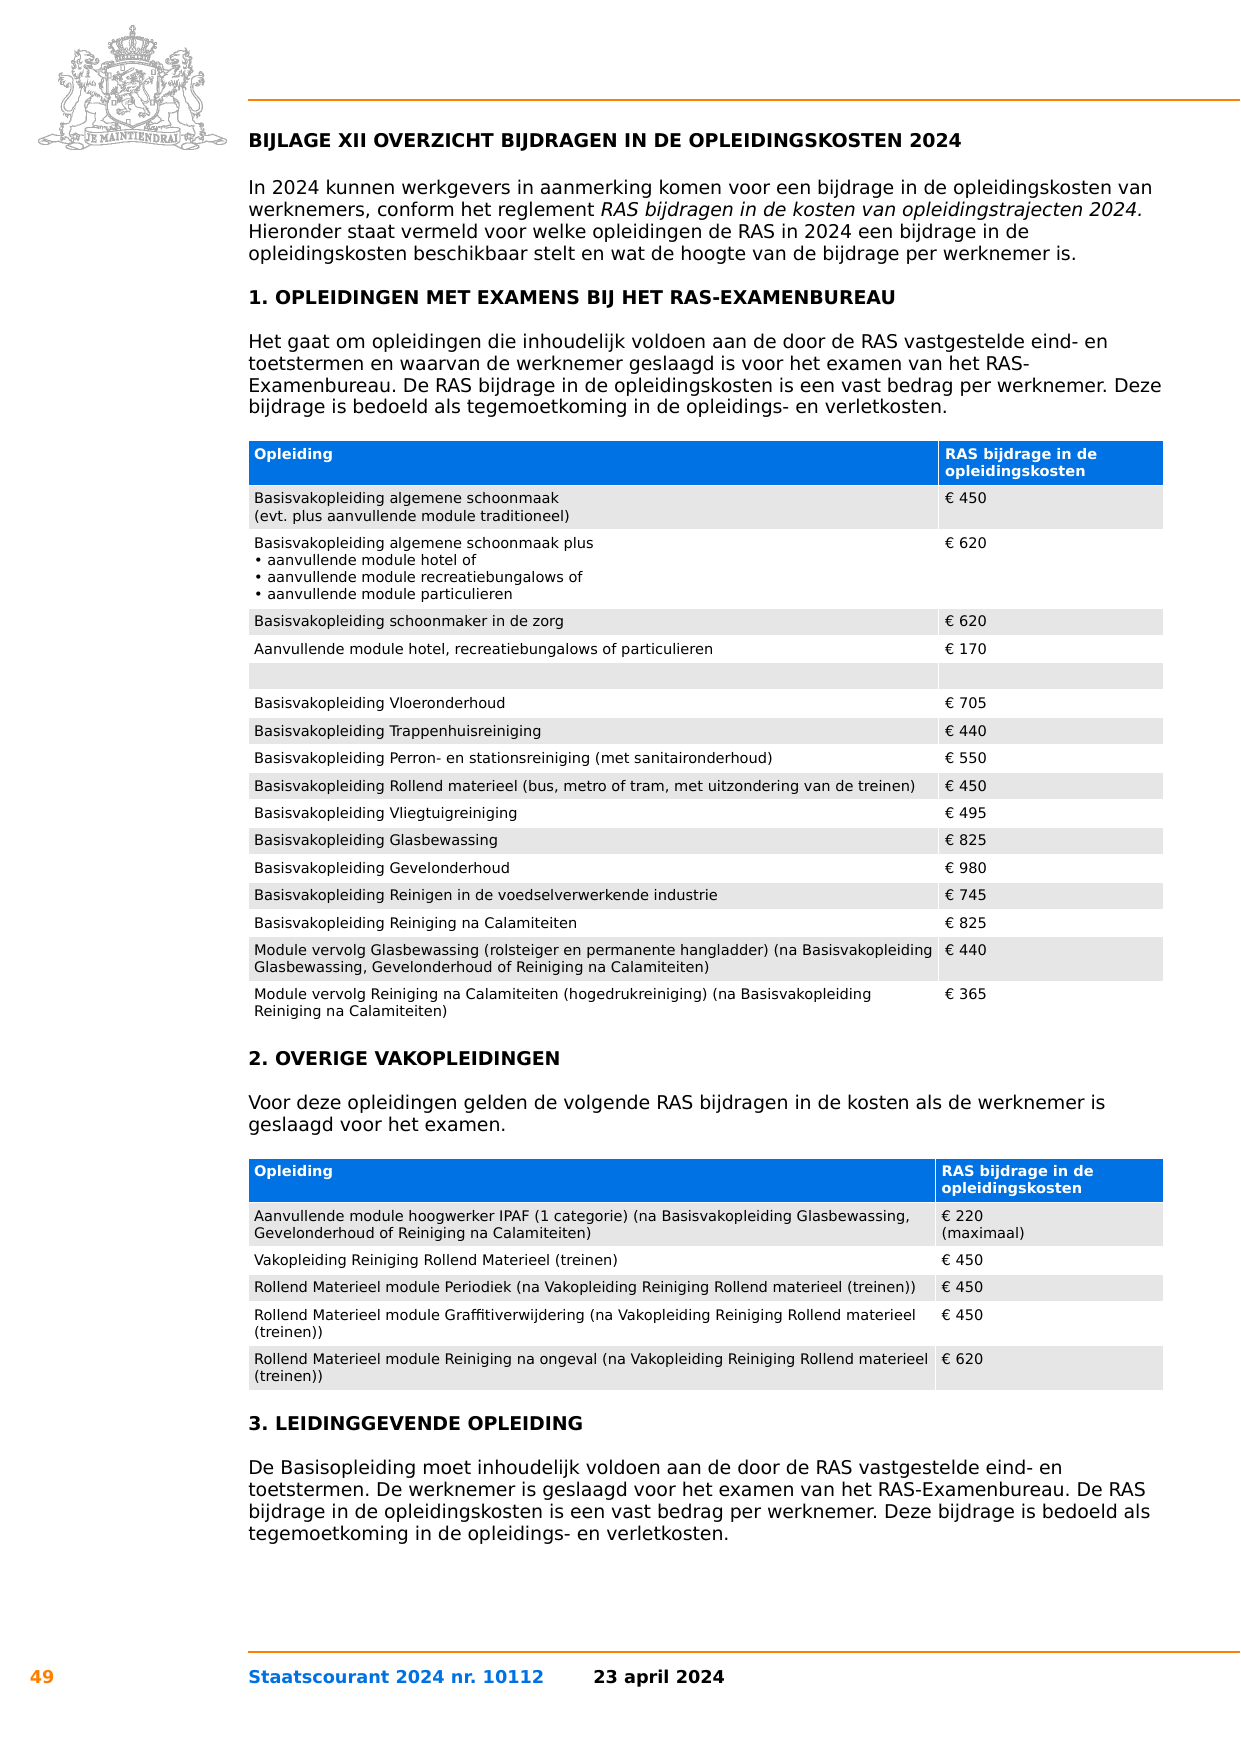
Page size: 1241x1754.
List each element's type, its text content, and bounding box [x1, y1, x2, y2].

table_cell Basisvakopleiding algemene schoonmaak plus • aanvullende module hotel of • aanvullende module recreatiebungalows of • aanvullende module particulieren [249, 530, 938, 607]
table_cell € 495 [939, 800, 1163, 827]
table_cell € 450 [939, 486, 1163, 529]
table_cell Module vervolg Reiniging na Calamiteiten (hogedrukreiniging) (na Basisvakopleiding Reiniging na Calamiteiten) [249, 982, 938, 1025]
text Het gaat om opleidingen die inhoudelijk voldoen aan de door de RAS vastgestelde eind- en toetstermen en waarvan de werknemer geslaagd is voor het examen van het RAS-Examenbureau. De RAS bijdrage in de opleidingskosten is een vast bedrag per werknemer. Deze bijdrage is bedoeld als tegemoetkoming in de opleidings- en verletkosten. [248, 331, 1163, 418]
table_cell € 440 [939, 937, 1163, 981]
table_cell € 620 [939, 609, 1163, 635]
table_cell Basisvakopleiding Reiniging na Calamiteiten [249, 910, 938, 936]
table_header Opleiding [249, 1159, 935, 1202]
table_cell € 825 [939, 910, 1163, 936]
table_header RAS bijdrage in de opleidingskosten [939, 441, 1163, 485]
table_cell Basisvakopleiding Trappenhuisreiniging [249, 718, 938, 744]
picture [38, 25, 227, 150]
table_cell € 365 [939, 982, 1163, 1025]
table_cell Rollend Materieel module Reiniging na ongeval (na Vakopleiding Reiniging Rollend materieel (treinen)) [249, 1346, 935, 1390]
table_cell Basisvakopleiding Gevelonderhoud [249, 855, 938, 881]
table_cell € 745 [939, 883, 1163, 909]
table_cell Module vervolg Glasbewassing (rolsteiger en permanente hangladder) (na Basisvakopleiding Glasbewassing, Gevelonderhoud of Reiniging na Calamiteiten) [249, 937, 938, 981]
table_cell € 170 [939, 636, 1163, 662]
table_cell Aanvullende module hoogwerker IPAF (1 categorie) (na Basisvakopleiding Glasbewassing, Gevelonderhoud of Reiniging na Calamiteiten) [249, 1203, 935, 1246]
table_cell Rollend Materieel module Graffitiverwijdering (na Vakopleiding Reiniging Rollend materieel (treinen)) [249, 1302, 935, 1345]
table_cell € 620 [936, 1346, 1163, 1390]
table_cell Basisvakopleiding Vliegtuigreiniging [249, 800, 938, 827]
text De Basisopleiding moet inhoudelijk voldoen aan de door de RAS vastgestelde eind- en toetstermen. De werknemer is geslaagd voor het examen van het RAS-Examenbureau. De RAS bijdrage in de opleidingskosten is een vast bedrag per werknemer. Deze bijdrage is bedoeld als tegemoetkoming in de opleidings- en verletkosten. [248, 1457, 1163, 1544]
subtitle 3. LEIDINGGEVENDE OPLEIDING [248, 1413, 1163, 1435]
table_cell Basisvakopleiding Reinigen in de voedselverwerkende industrie [249, 883, 938, 909]
table_cell [249, 663, 938, 689]
table_header Opleiding [249, 441, 938, 485]
table_cell Basisvakopleiding Perron- en stationsreiniging (met sanitaironderhoud) [249, 745, 938, 772]
table_cell € 440 [939, 718, 1163, 744]
table_cell € 450 [939, 773, 1163, 799]
text In 2024 kunnen werkgevers in aanmerking komen voor een bijdrage in de opleidingskosten van werknemers, conform het reglement RAS bijdragen in de kosten van opleidingstrajecten 2024. Hieronder staat vermeld voor welke opleidingen de RAS in 2024 een bijdrage in de opleidingskosten beschikbaar stelt en wat de hoogte van de bijdrage per werknemer is. [248, 177, 1163, 265]
table_cell € 705 [939, 691, 1163, 717]
table_cell Basisvakopleiding Vloeronderhoud [249, 691, 938, 717]
table_cell [939, 663, 1163, 689]
table_cell € 450 [936, 1247, 1163, 1274]
text Voor deze opleidingen gelden de volgende RAS bijdragen in de kosten als de werknemer is geslaagd voor het examen. [248, 1092, 1163, 1136]
table_cell Basisvakopleiding schoonmaker in de zorg [249, 609, 938, 635]
table_cell € 980 [939, 855, 1163, 881]
table_cell € 450 [936, 1275, 1163, 1301]
table_cell Basisvakopleiding algemene schoonmaak (evt. plus aanvullende module traditioneel) [249, 486, 938, 529]
table_cell Vakopleiding Reiniging Rollend Materieel (treinen) [249, 1247, 935, 1274]
table_cell Basisvakopleiding Rollend materieel (bus, metro of tram, met uitzondering van de treinen) [249, 773, 938, 799]
table_cell Basisvakopleiding Glasbewassing [249, 828, 938, 854]
table_header RAS bijdrage in de opleidingskosten [936, 1159, 1163, 1202]
subtitle BIJLAGE XII OVERZICHT BIJDRAGEN IN DE OPLEIDINGSKOSTEN 2024 [248, 130, 1163, 152]
table_cell € 450 [936, 1302, 1163, 1345]
table_cell € 550 [939, 745, 1163, 772]
subtitle 2. OVERIGE VAKOPLEIDINGEN [248, 1048, 1163, 1070]
table_cell € 825 [939, 828, 1163, 854]
table_cell Rollend Materieel module Periodiek (na Vakopleiding Reiniging Rollend materieel (treinen)) [249, 1275, 935, 1301]
table_cell € 620 [939, 530, 1163, 607]
subtitle 1. OPLEIDINGEN MET EXAMENS BIJ HET RAS-EXAMENBUREAU [248, 287, 1163, 309]
table_cell Aanvullende module hotel, recreatiebungalows of particulieren [249, 636, 938, 662]
table_cell € 220 (maximaal) [936, 1203, 1163, 1246]
